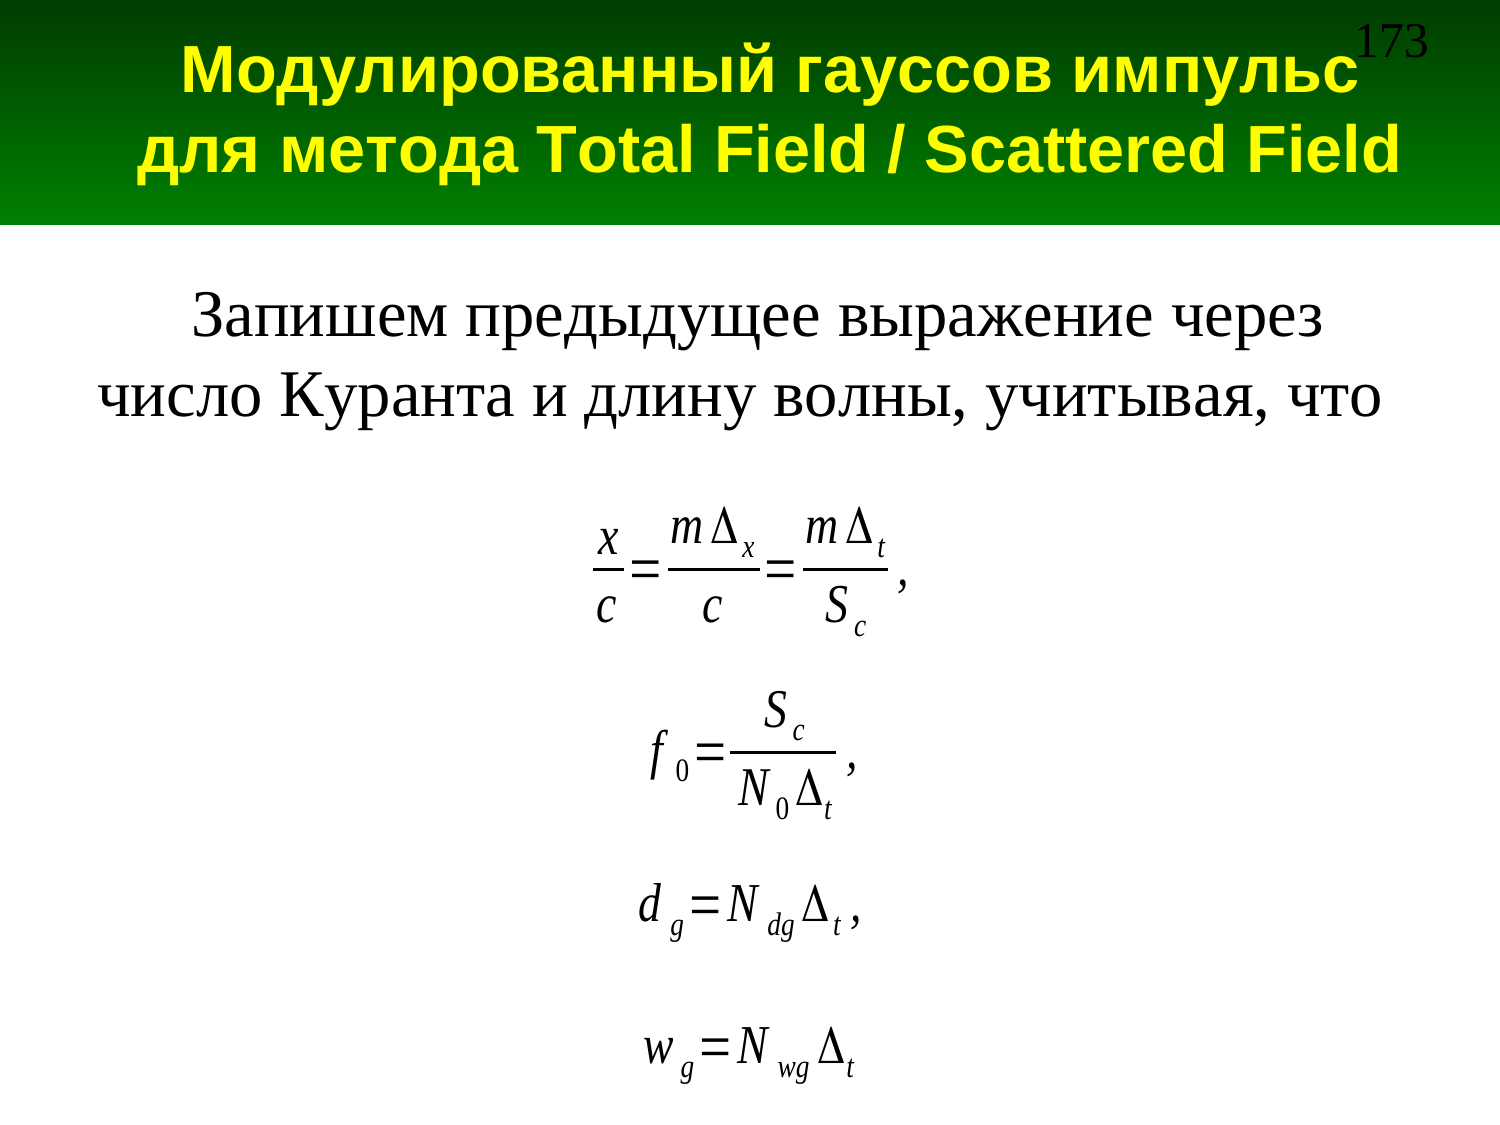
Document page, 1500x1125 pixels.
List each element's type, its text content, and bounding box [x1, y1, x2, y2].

chart [630, 679, 870, 827]
text_box Запишем предыдущее выражение через число Куранта и длину волны, учитывая, что [82, 262, 1426, 438]
chart [631, 1015, 868, 1086]
chart [627, 874, 872, 944]
chart [578, 496, 921, 644]
title Модулированный гауссов импульс для метода Total Field / Scattered Field [100, 7, 1441, 204]
